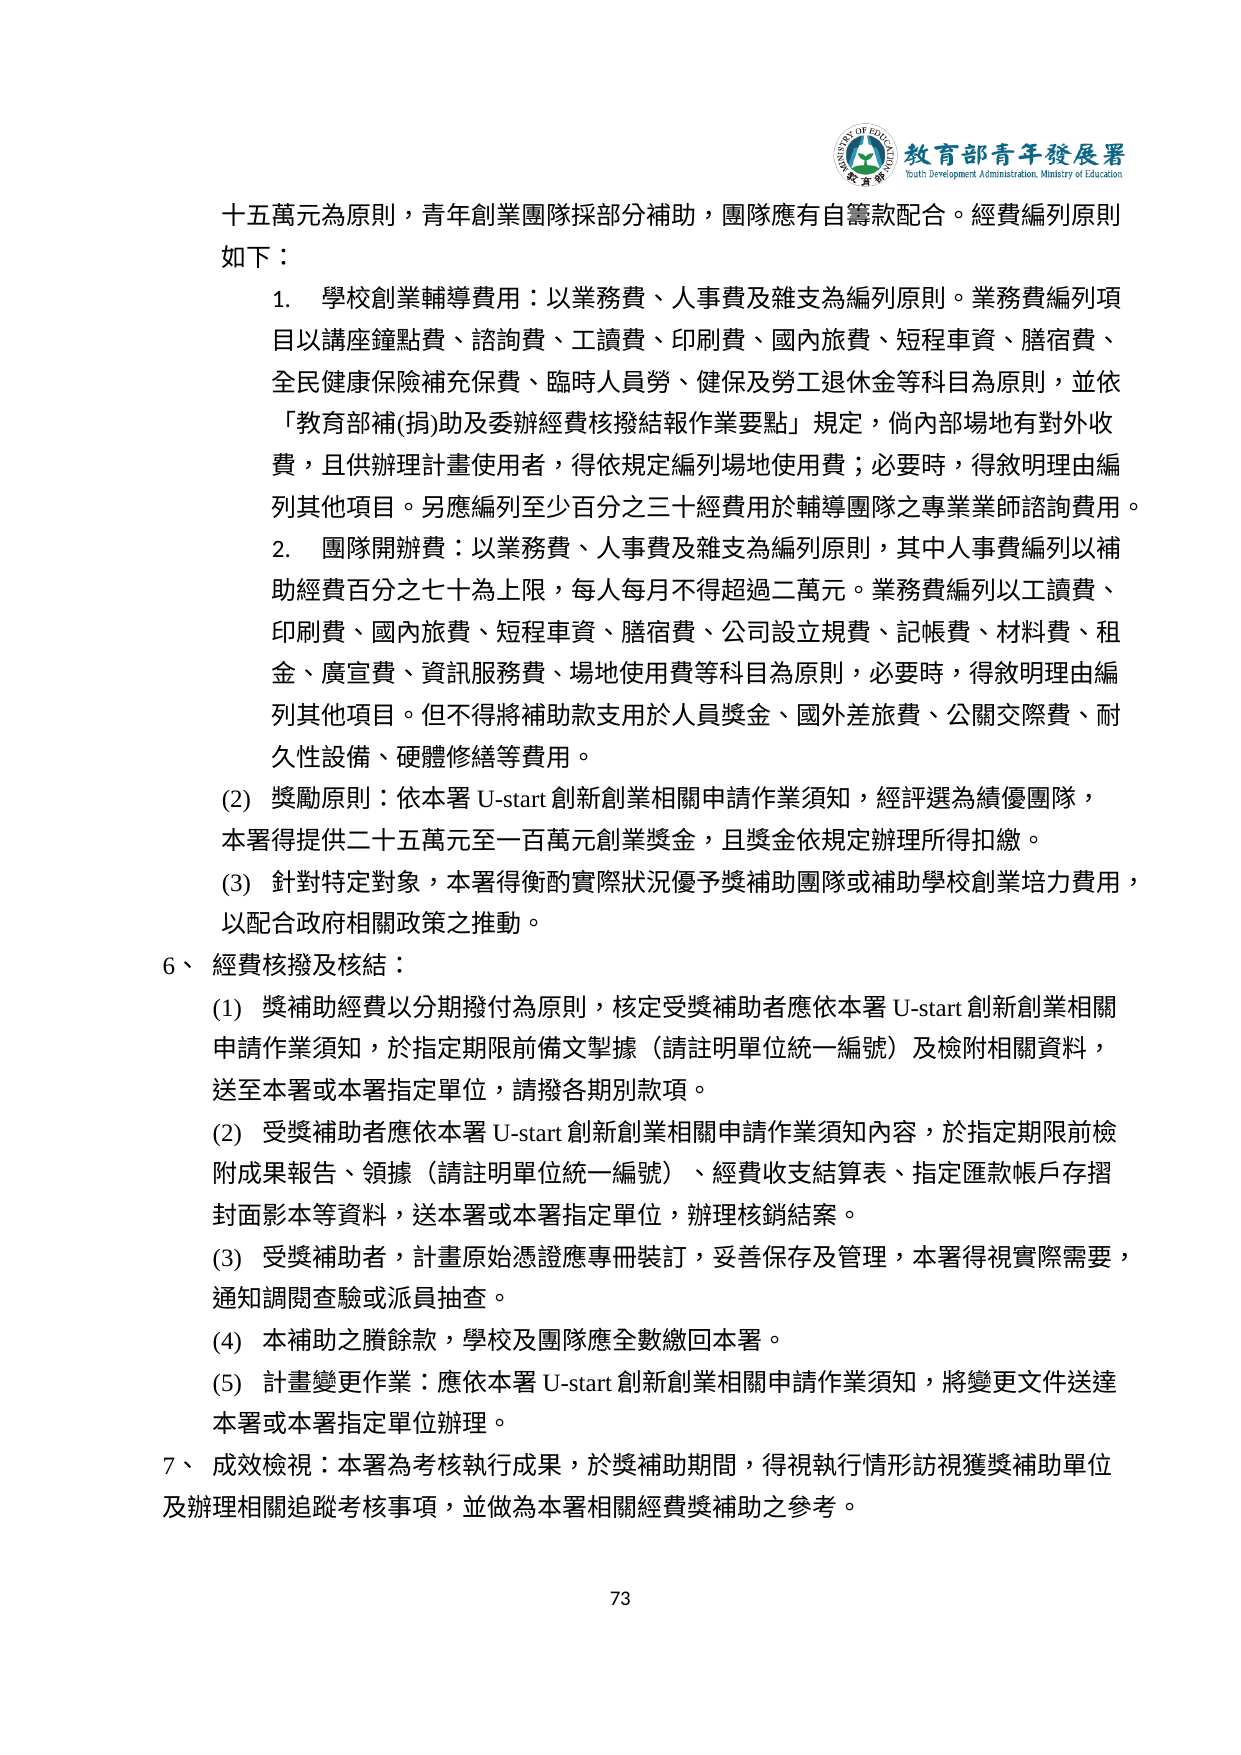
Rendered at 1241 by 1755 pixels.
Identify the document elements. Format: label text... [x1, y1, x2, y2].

list 經費核撥及核結： [162, 941, 1122, 983]
list 團隊開辦費：以業務費、人事費及雜支為編列原則，其中人事費編列以補助經費百分之七十為上限，每人每月不得超過二萬元。業務費編列以工讀費、印刷費、國內旅費、短程車資、膳宿費、公司設立規費、記帳費、材料費、租金、廣宣費、資訊服務費、場地使用費等科目為原則，必要時，得敘明理由編列其他項目。但不得將補助款支用於人員獎金、國外差旅費、公關交際費、耐久性設備、硬體修繕等費用。 [272, 524, 1122, 774]
list 獎補助經費以分期撥付為原則，核定受獎補助者應依本署U-start創新創業相關申請作業須知，於指定期限前備文掣據（請註明單位統一編號）及檢附相關資料，送至本署或本署指定單位，請撥各期別款項。 [212, 983, 1122, 1108]
list 獎勵原則：依本署U-start創新創業相關申請作業須知，經評選為績優團隊，本署得提供二十五萬元至一百萬元創業獎金，且獎金依規定辦理所得扣繳。 [222, 774, 1122, 858]
list 受獎補助者應依本署U-start創新創業相關申請作業須知內容，於指定期限前檢附成果報告、領據（請註明單位統一編號）、經費收支結算表、指定匯款帳戶存摺封面影本等資料，送本署或本署指定單位，辦理核銷結案。 [212, 1108, 1122, 1233]
list 十五萬元為原則，青年創業團隊採部分補助，團隊應有自籌款配合。經費編列原則如下： [222, 191, 1122, 274]
list 本補助之賸餘款，學校及團隊應全數繳回本署。 [212, 1316, 1122, 1358]
list 受獎補助者，計畫原始憑證應專冊裝訂，妥善保存及管理，本署得視實際需要，通知調閱查驗或派員抽查。 [212, 1233, 1122, 1316]
list 針對特定對象，本署得衡酌實際狀況優予獎補助團隊或補助學校創業培力費用，以配合政府相關政策之推動。 [222, 858, 1122, 941]
list 學校創業輔導費用：以業務費、人事費及雜支為編列原則。業務費編列項目以講座鐘點費、諮詢費、工讀費、印刷費、國內旅費、短程車資、膳宿費、全民健康保險補充保費、臨時人員勞、健保及勞工退休金等科目為原則，並依「教育部補(捐)助及委辦經費核撥結報作業要點」規定，倘內部場地有對外收費，且供辦理計畫使用者，得依規定編列場地使用費；必要時，得敘明理由編列其他項目。另應編列至少百分之三十經費用於輔導團隊之專業業師諮詢費用。 [272, 274, 1122, 524]
list 計畫變更作業：應依本署U-start創新創業相關申請作業須知，將變更文件送達本署或本署指定單位辦理。 [212, 1358, 1122, 1441]
list 成效檢視：本署為考核執行成果，於獎補助期間，得視執行情形訪視獲獎補助單位及辦理相關追蹤考核事項，並做為本署相關經費獎補助之參考。 [162, 1441, 1122, 1524]
